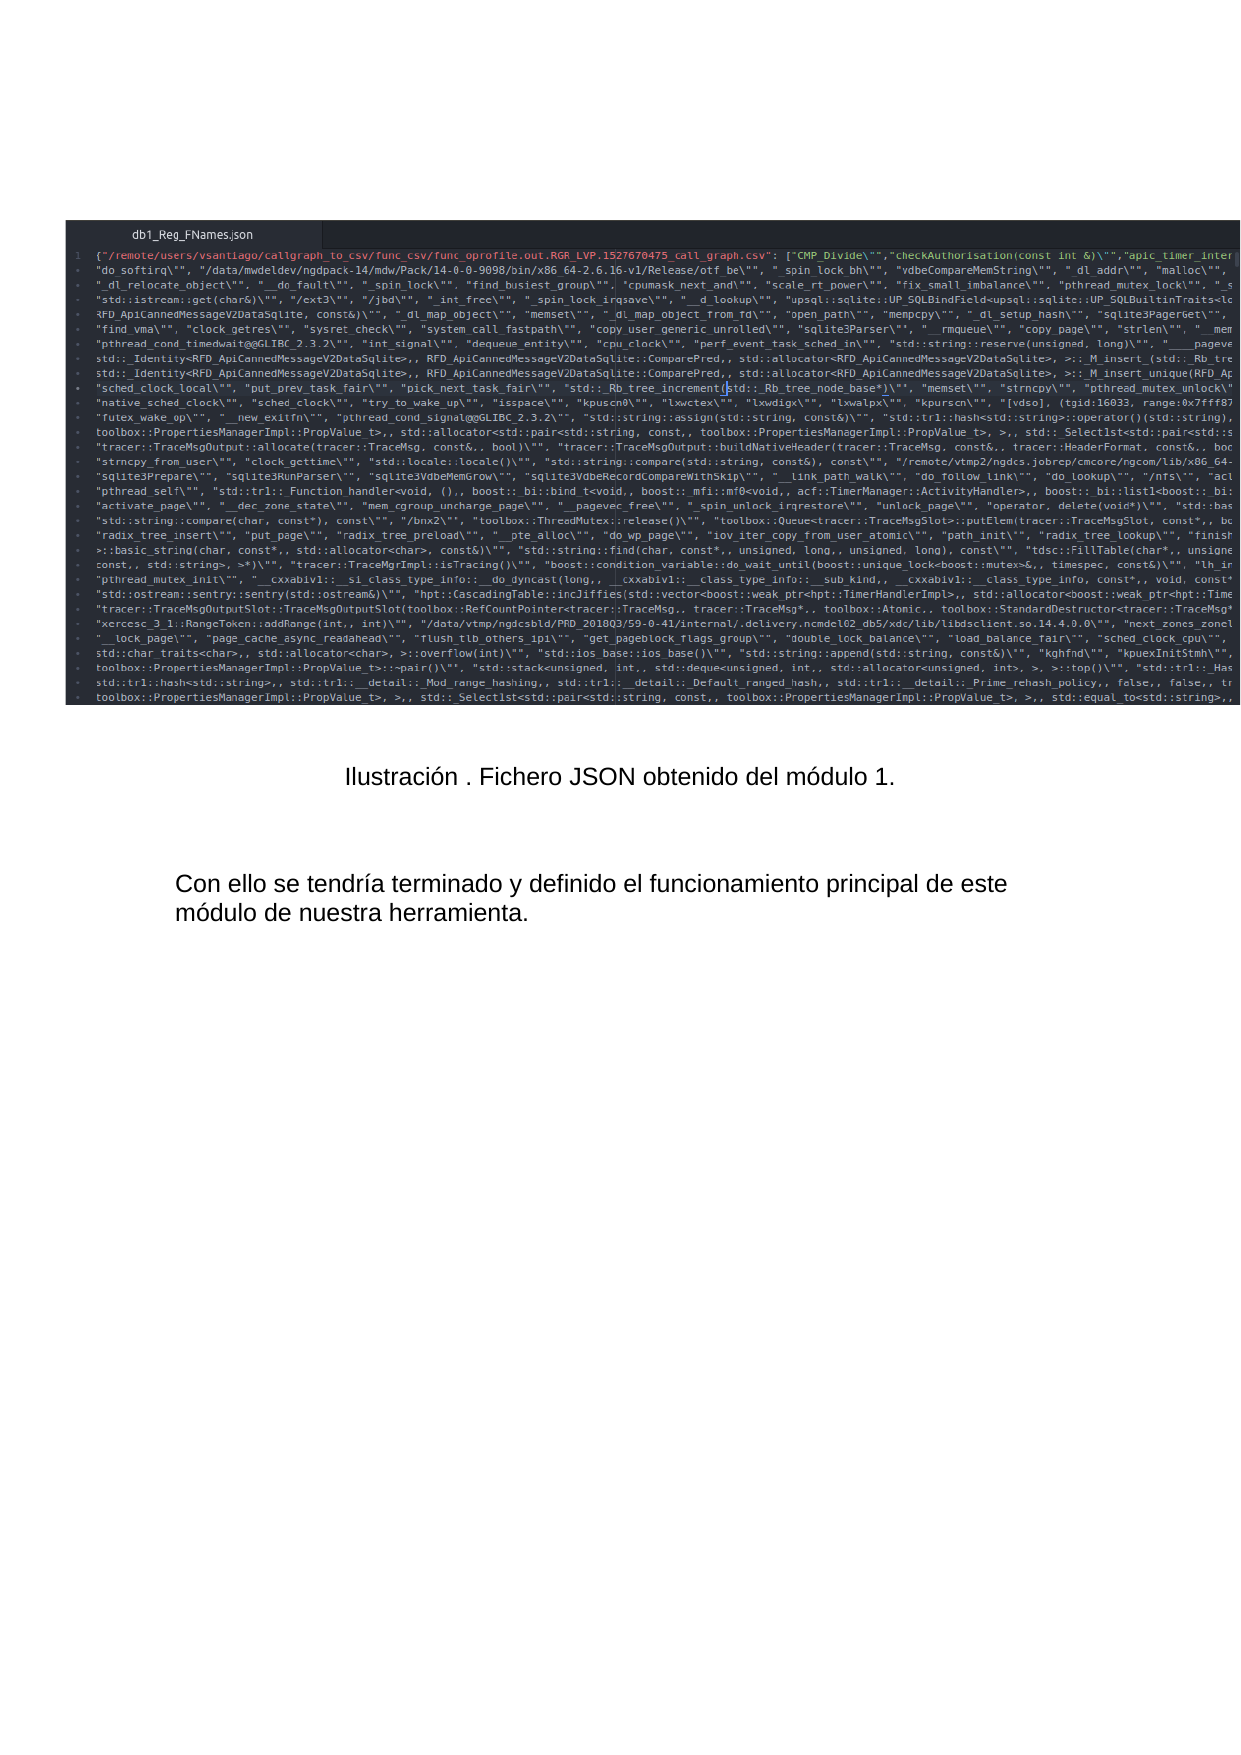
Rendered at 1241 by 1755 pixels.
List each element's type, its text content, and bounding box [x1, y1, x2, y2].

text Con ello se tendría terminado y definido el funcionamiento principal de este módulo de nuestra herramienta. [175, 869, 1065, 927]
picture [65, 220, 1241, 705]
text Ilustración . Fichero JSON obtenido del módulo 1. [175, 762, 1065, 790]
